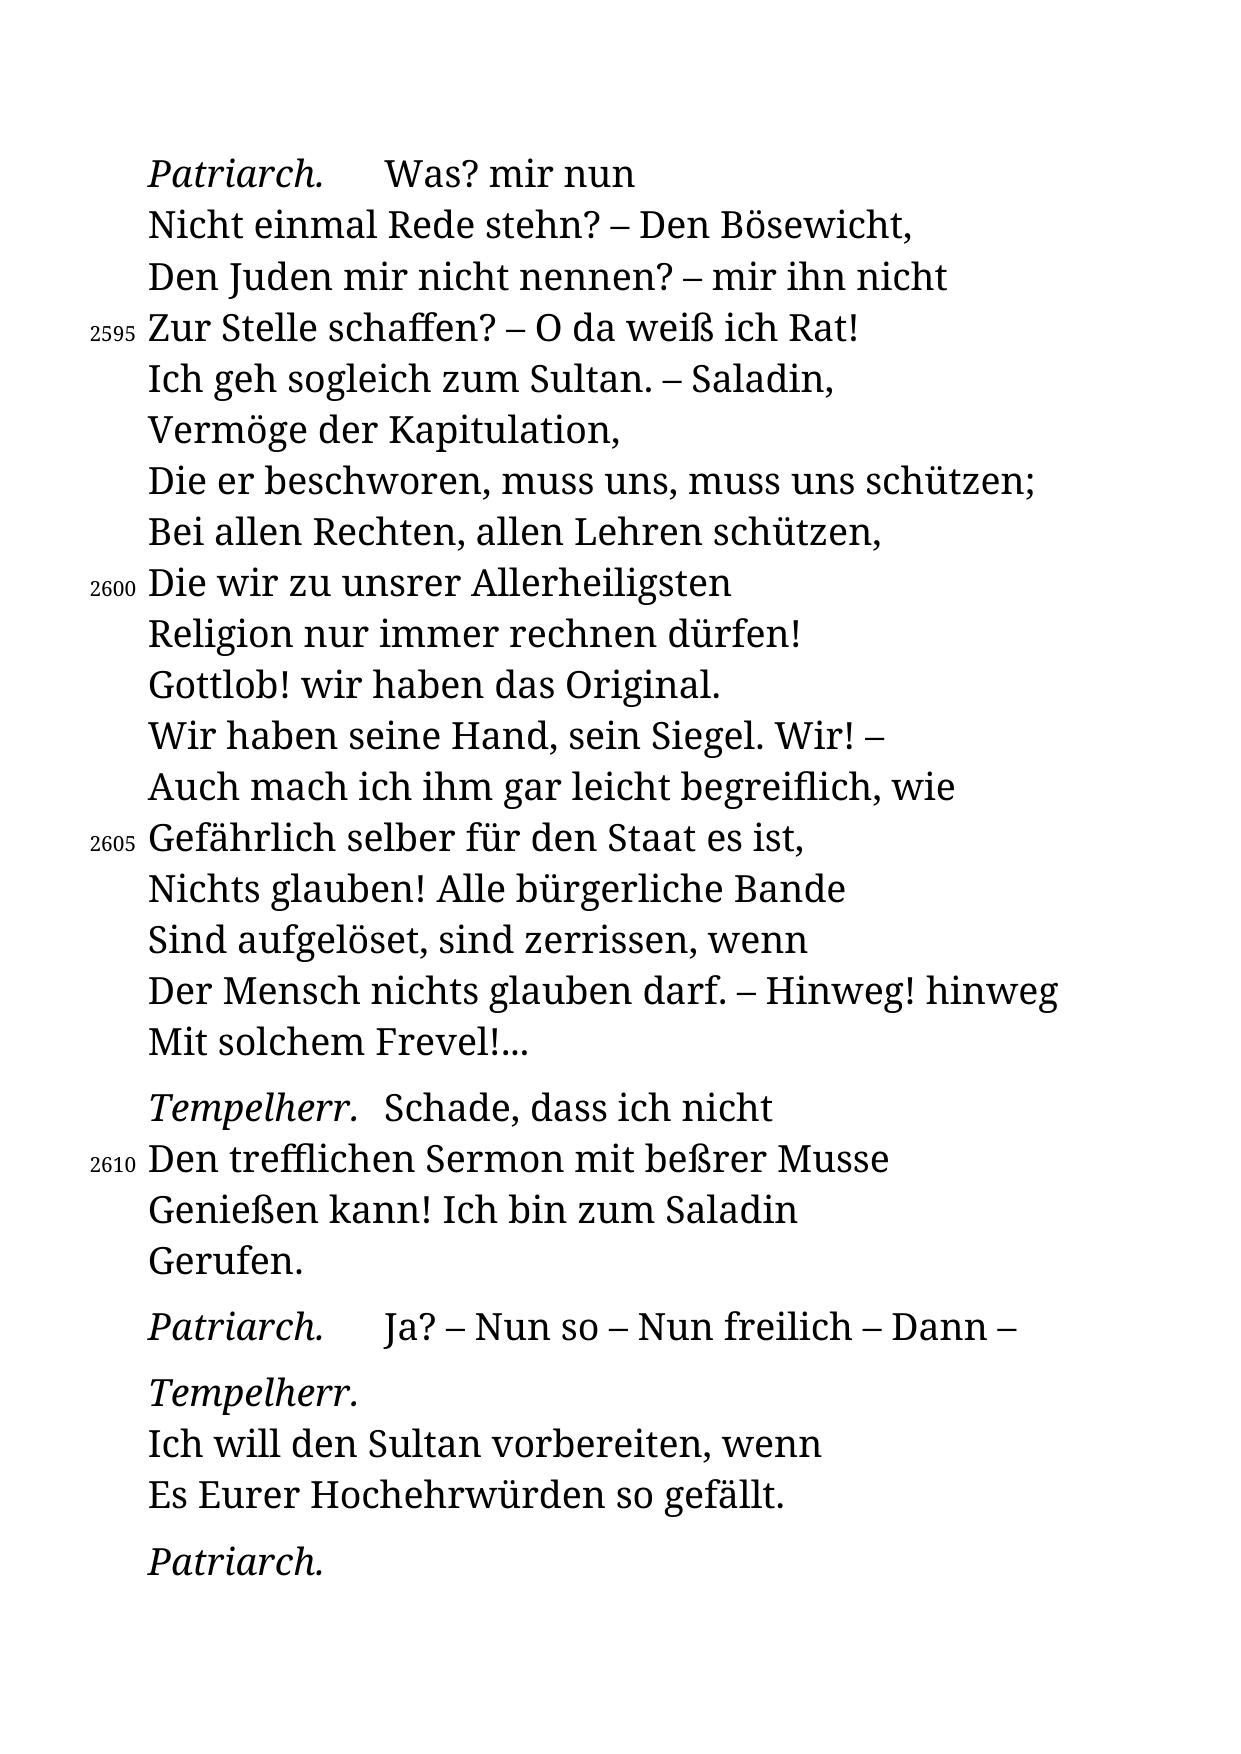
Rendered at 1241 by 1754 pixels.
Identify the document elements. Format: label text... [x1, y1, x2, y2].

text Nicht einmal Rede stehn? – Den Bösewicht, [148, 199, 1092, 250]
text Patriarch. Ja? – Nun so – Nun freilich – Dann – [148, 1301, 1092, 1352]
text Wir haben seine Hand, sein Siegel. Wir! – [148, 709, 1092, 760]
text Patriarch. [148, 1535, 1092, 1586]
text Patriarch. Was? mir nun [148, 148, 1092, 199]
text Zur Stelle schaffen? – O da weiß ich Rat! [148, 301, 1092, 352]
text Gerufen. [148, 1234, 1092, 1286]
text Ich will den Sultan vorbereiten, wenn [148, 1418, 1092, 1469]
text Bei allen Rechten, allen Lehren schützen, [148, 505, 1092, 556]
text Genießen kann! Ich bin zum Saladin [148, 1183, 1092, 1234]
text Der Mensch nichts glauben darf. – Hinweg! hinweg [148, 964, 1092, 1015]
text Den Juden mir nicht nennen? – mir ihn nicht [148, 250, 1092, 301]
text Es Eurer Hochehrwürden so gefällt. [148, 1469, 1092, 1520]
text Die wir zu unsrer Allerheiligsten [148, 556, 1092, 607]
text Den trefflichen Sermon mit beßrer Musse [148, 1132, 1092, 1183]
text Ich geh sogleich zum Sultan. – Saladin, [148, 352, 1092, 403]
text Die er beschworen, muss uns, muss uns schützen; [148, 454, 1092, 505]
text Gottlob! wir haben das Original. [148, 658, 1092, 709]
text Religion nur immer rechnen dürfen! [148, 607, 1092, 658]
text Tempelherr. Schade, dass ich nicht [148, 1081, 1092, 1132]
text Sind aufgelöset, sind zerrissen, wenn [148, 913, 1092, 964]
text Vermöge der Kapitulation, [148, 403, 1092, 454]
text Nichts glauben! Alle bürgerliche Bande [148, 862, 1092, 913]
text Tempelherr. [148, 1367, 1092, 1418]
text Mit solchem Frevel!... [148, 1015, 1092, 1066]
text Gefährlich selber für den Staat es ist, [148, 811, 1092, 862]
text Auch mach ich ihm gar leicht begreiflich, wie [148, 760, 1092, 811]
